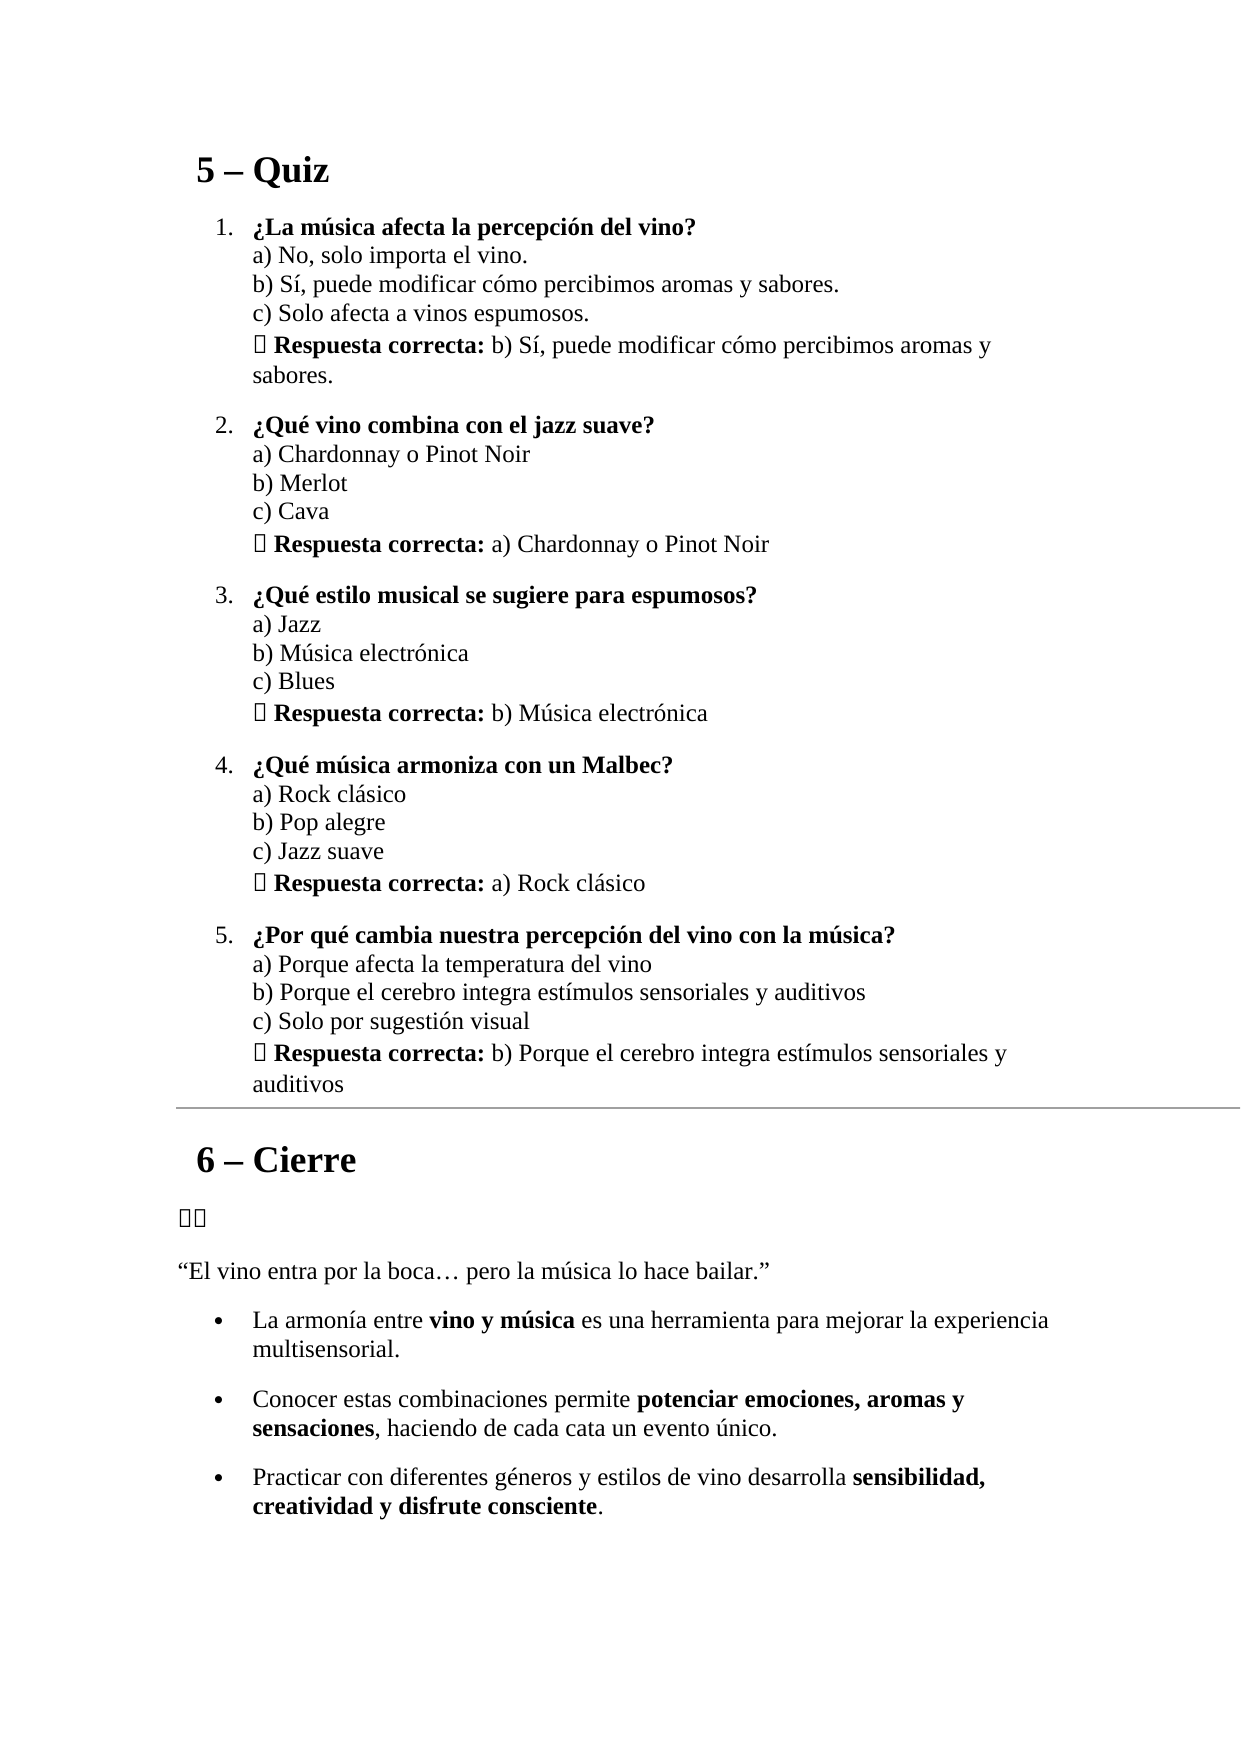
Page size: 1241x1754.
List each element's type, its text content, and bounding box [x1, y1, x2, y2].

subtitle 6 – Cierre [177, 1137, 1063, 1180]
list ¿Qué vino combina con el jazz suave? a) Chardonnay o Pinot Noir b) Merlot c) Cava ✅ Respuesta correcta: a) Chardonnay o Pinot Noir [215, 410, 1063, 559]
list Practicar con diferentes géneros y estilos de vino desarrolla sensibilidad, creatividad y disfrute consciente. [215, 1462, 1063, 1520]
list ¿Por qué cambia nuestra percepción del vino con la música? a) Porque afecta la temperatura del vino b) Porque el cerebro integra estímulos sensoriales y auditivos c) Solo por sugestión visual ✅ Respuesta correcta: b) Porque el cerebro integra estímulos sensoriales y auditivos [215, 920, 1063, 1098]
list ¿Qué estilo musical se sugiere para espumosos? a) Jazz b) Música electrónica c) Blues ✅ Respuesta correcta: b) Música electrónica [215, 580, 1063, 729]
list La armonía entre vino y música es una herramienta para mejorar la experiencia multisensorial. [215, 1306, 1063, 1363]
subtitle 5 – Quiz [177, 148, 1063, 191]
text “El vino entra por la boca… pero la música lo hace bailar.” [177, 1256, 1063, 1285]
list ¿Qué música armoniza con un Malbec? a) Rock clásico b) Pop alegre c) Jazz suave ✅ Respuesta correcta: a) Rock clásico [215, 750, 1063, 899]
text 💬💬 [177, 1201, 1063, 1235]
list ¿La música afecta la percepción del vino? a) No, solo importa el vino. b) Sí, puede modificar cómo percibimos aromas y sabores. c) Solo afecta a vinos espumosos. ✅ Respuesta correcta: b) Sí, puede modificar cómo percibimos aromas y sabores. [215, 212, 1063, 389]
list Conocer estas combinaciones permite potenciar emociones, aromas y sensaciones, haciendo de cada cata un evento único. [215, 1384, 1063, 1441]
